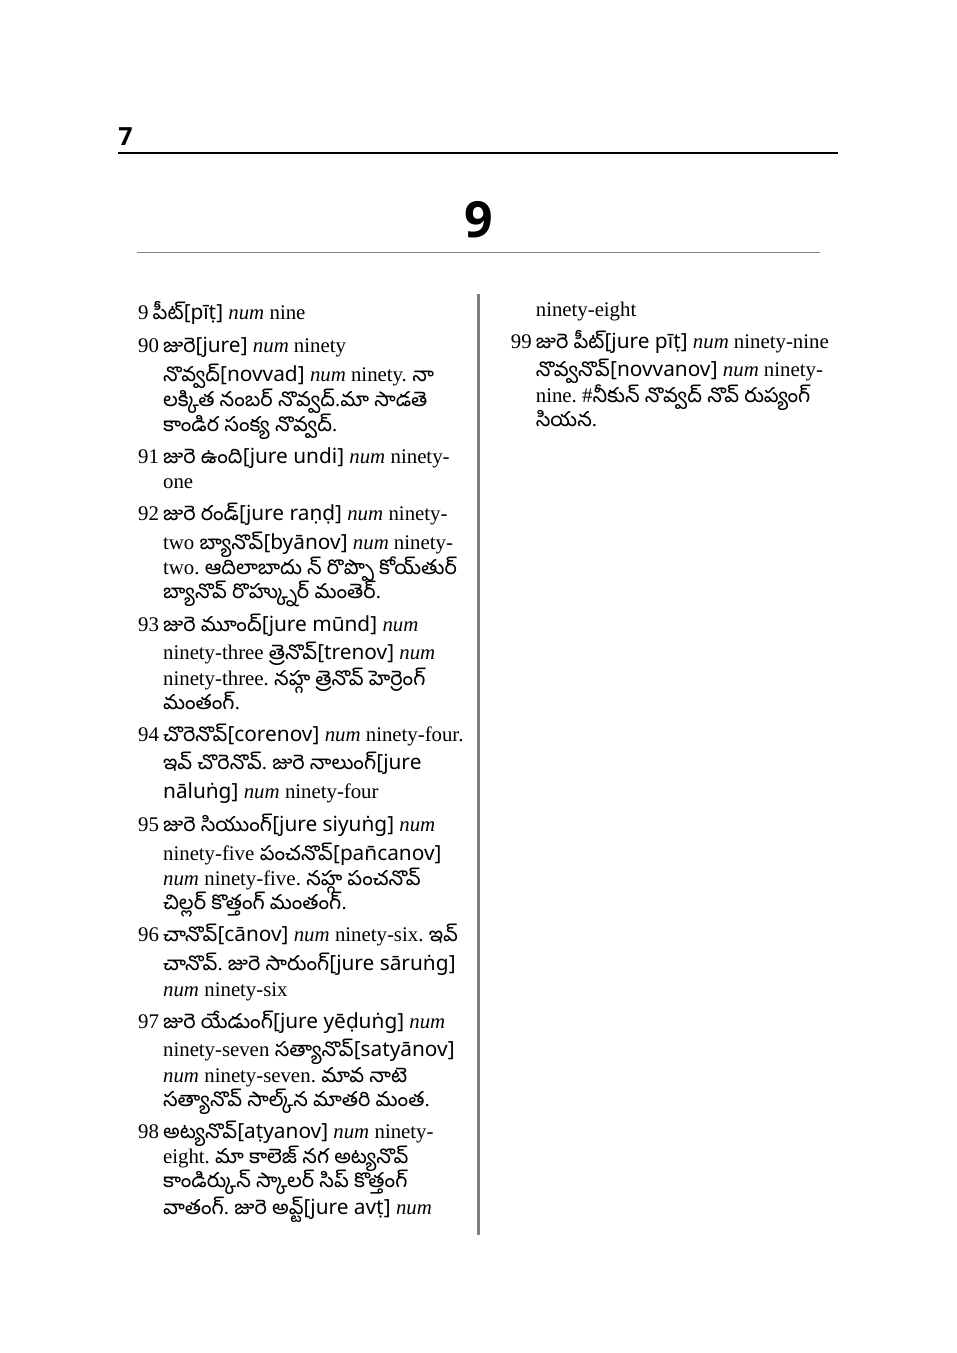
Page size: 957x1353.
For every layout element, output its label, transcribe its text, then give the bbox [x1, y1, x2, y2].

text 95జురె సియుంగ్[jure siyuṅg] num ninety-five పంచనొవ్[pan̄canov] num ninety-five. నహ్గ పంచనొవ్ చిల్లర్ కొత్తంగ్ మంతంగ్. [119, 806, 465, 916]
text 90జురె[jure] num ninety నొవ్వద్[novvad] num ninety. నా లక్కిత నంబర్ నొవ్వద్.మా సాడతె కాండిర సంక్య నొవ్వద్. [119, 327, 465, 438]
text 99జురె పీట్[jure pīṭ] num ninety-nine నొవ్వనొవ్[novvanov] num ninety-nine. #నీకున్ నొవ్వద్ నొవ్ రుప్యంగ్ సియన. [492, 323, 837, 435]
text 9పీట్[pīṭ] num nine [119, 295, 465, 327]
text ninety-eight [492, 295, 837, 323]
text 98అట్యనొవ్[aṭyanov] num ninety-eight. మా కాలెజ్ నగ అట్యనొవ్ కాండిర్కున్ స్కాలర్ సిప్ కొత్తంగ్ వాతంగ్. జురె అవ్ట్[jure avṭ] num [119, 1113, 465, 1225]
text 92జురె రండ్[jure raṇḍ] num ninety-two బ్యానొవ్[byānov] num ninety-two. ఆదిలాబాదు న్ రొప్పొ కోయ్‌తుర్ బ్యానొవ్ రొహ్క్నుర్ మంతెర్. [119, 495, 465, 606]
text 91జురె ఉంది[jure undi] num ninety-one [119, 438, 465, 495]
text 94చొరెనొవ్[corenov] num ninety-four. ఇవ్ చొరెనొవ్. జురె నాలుంగ్[jure nāluṅg] num ninety-four [119, 716, 465, 806]
text 97జురె యేడుంగ్[jure yēḍuṅg] num ninety-seven సత్యానొవ్[satyānov] num ninety-seven. మావ నాటె సత్యానొవ్ సాల్క్‌న మాతరి మంత. [119, 1003, 465, 1113]
text 93జురె మూంద్[jure mūnd] num ninety-three త్రెనొవ్[trenov] num ninety-three. నహ్గ త్రెనొవ్ హెర్రెంగ్ మంతంగ్. [119, 606, 465, 716]
text 9 [137, 184, 820, 252]
text 96చానొవ్[cānov] num ninety-six. ఇవ్ చానొవ్. జురె సారుంగ్[jure sāruṅg] num ninety-six [119, 916, 465, 1003]
